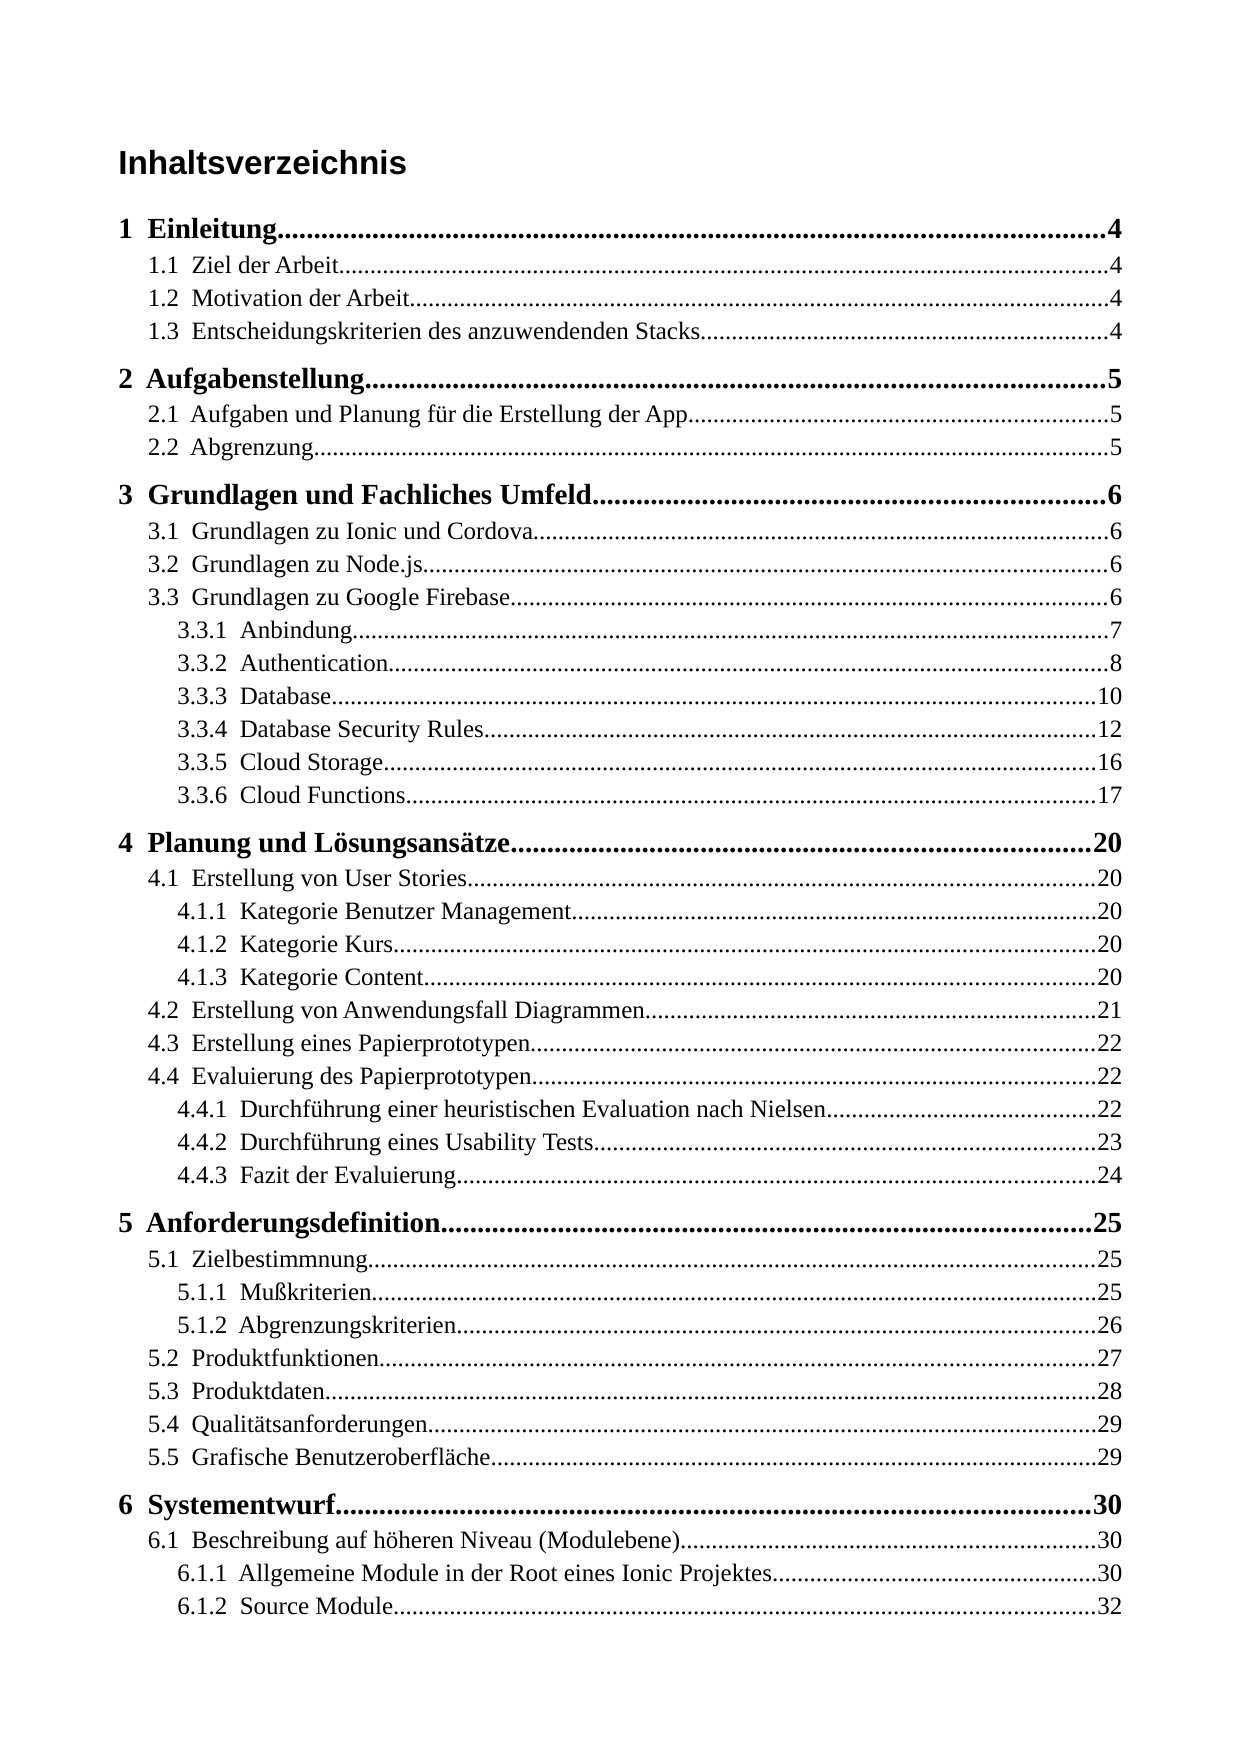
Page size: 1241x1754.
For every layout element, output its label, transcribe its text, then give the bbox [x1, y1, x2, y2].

subtitle Inhaltsverzeichnis [118, 143, 1122, 182]
text 5.4 Qualitätsanforderungen 29 [148, 1409, 1122, 1438]
text 3.3.1 Anbindung 7 [177, 615, 1122, 644]
text 3.3.5 Cloud Storage 16 [177, 747, 1122, 776]
text 3.1 Grundlagen zu Ionic und Cordova 6 [148, 516, 1122, 544]
text 2.2 Abgrenzung 5 [148, 432, 1122, 461]
text 4 Planung und Lösungsansätze 20 [118, 825, 1122, 858]
text 4.2 Erstellung von Anwendungsfall Diagrammen 21 [148, 995, 1122, 1024]
text 6.1.1 Allgemeine Module in der Root eines Ionic Projektes 30 [177, 1558, 1122, 1587]
text 1 Einleitung 4 [118, 212, 1122, 245]
text 4.4 Evaluierung des Papierprototypen 22 [148, 1061, 1122, 1090]
text 3.3.4 Database Security Rules 12 [177, 714, 1122, 743]
text 2.1 Aufgaben und Planung für die Erstellung der App 5 [148, 399, 1122, 428]
text 5.1.1 Mußkriterien 25 [177, 1277, 1122, 1306]
text 5.2 Produktfunktionen 27 [148, 1343, 1122, 1372]
text 5 Anforderungsdefinition 25 [118, 1205, 1122, 1239]
text 6.1 Beschreibung auf höheren Niveau (Modulebene) 30 [148, 1525, 1122, 1554]
text 3 Grundlagen und Fachliches Umfeld 6 [118, 477, 1122, 511]
text 4.1.1 Kategorie Benutzer Management 20 [177, 896, 1122, 925]
text 1.3 Entscheidungskriterien des anzuwendenden Stacks 4 [148, 316, 1122, 345]
text 6 Systementwurf 30 [118, 1487, 1122, 1520]
text 3.3.2 Authentication 8 [177, 648, 1122, 677]
text 2 Aufgabenstellung 5 [118, 361, 1122, 394]
text 6.1.2 Source Module 32 [177, 1591, 1122, 1620]
text 4.3 Erstellung eines Papierprototypen 22 [148, 1028, 1122, 1057]
text 1.2 Motivation der Arbeit 4 [148, 283, 1122, 312]
text 3.3.6 Cloud Functions 17 [177, 780, 1122, 809]
text 5.3 Produktdaten 28 [148, 1376, 1122, 1405]
text 5.5 Grafische Benutzeroberfläche 29 [148, 1442, 1122, 1471]
text 3.2 Grundlagen zu Node.js 6 [148, 549, 1122, 578]
text 3.3 Grundlagen zu Google Firebase 6 [148, 582, 1122, 611]
text 3.3.3 Database 10 [177, 681, 1122, 710]
text 5.1.2 Abgrenzungskriterien 26 [177, 1310, 1122, 1339]
text 4.4.1 Durchführung einer heuristischen Evaluation nach Nielsen 22 [177, 1094, 1122, 1123]
text 4.1.2 Kategorie Kurs 20 [177, 929, 1122, 958]
text 4.1.3 Kategorie Content 20 [177, 962, 1122, 991]
text 4.4.2 Durchführung eines Usability Tests 23 [177, 1127, 1122, 1156]
text 4.4.3 Fazit der Evaluierung 24 [177, 1161, 1122, 1189]
text 1.1 Ziel der Arbeit 4 [148, 250, 1122, 279]
text 5.1 Zielbestimmnung 25 [148, 1244, 1122, 1273]
text 4.1 Erstellung von User Stories 20 [148, 863, 1122, 892]
